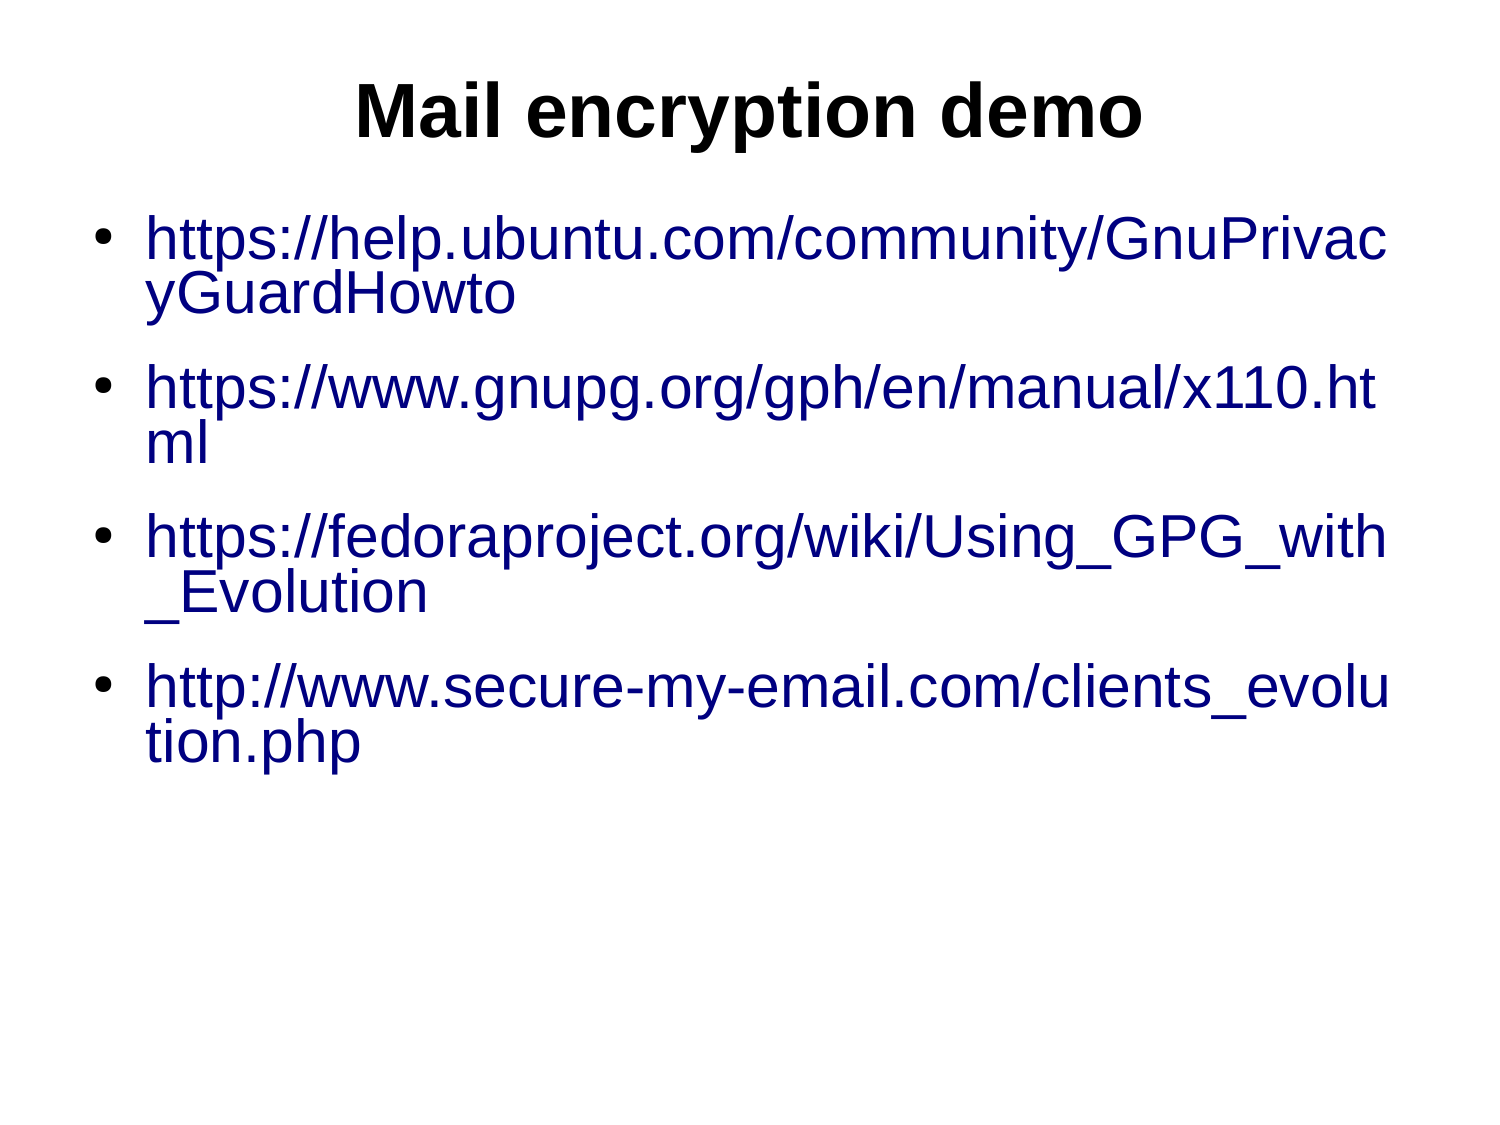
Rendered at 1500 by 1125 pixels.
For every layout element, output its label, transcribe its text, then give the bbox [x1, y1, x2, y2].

list https://help.ubuntu.com/community/GnuPrivacyGuardHowto https://www.gnupg.org/gph/en/manual/x110.html https://fedoraproject.org/wiki/Using_GPG_with_Evolution http://www.secure-my-email.com/clients_evolution.php [75, 204, 1395, 1075]
title Mail encryption demo [75, 44, 1425, 177]
